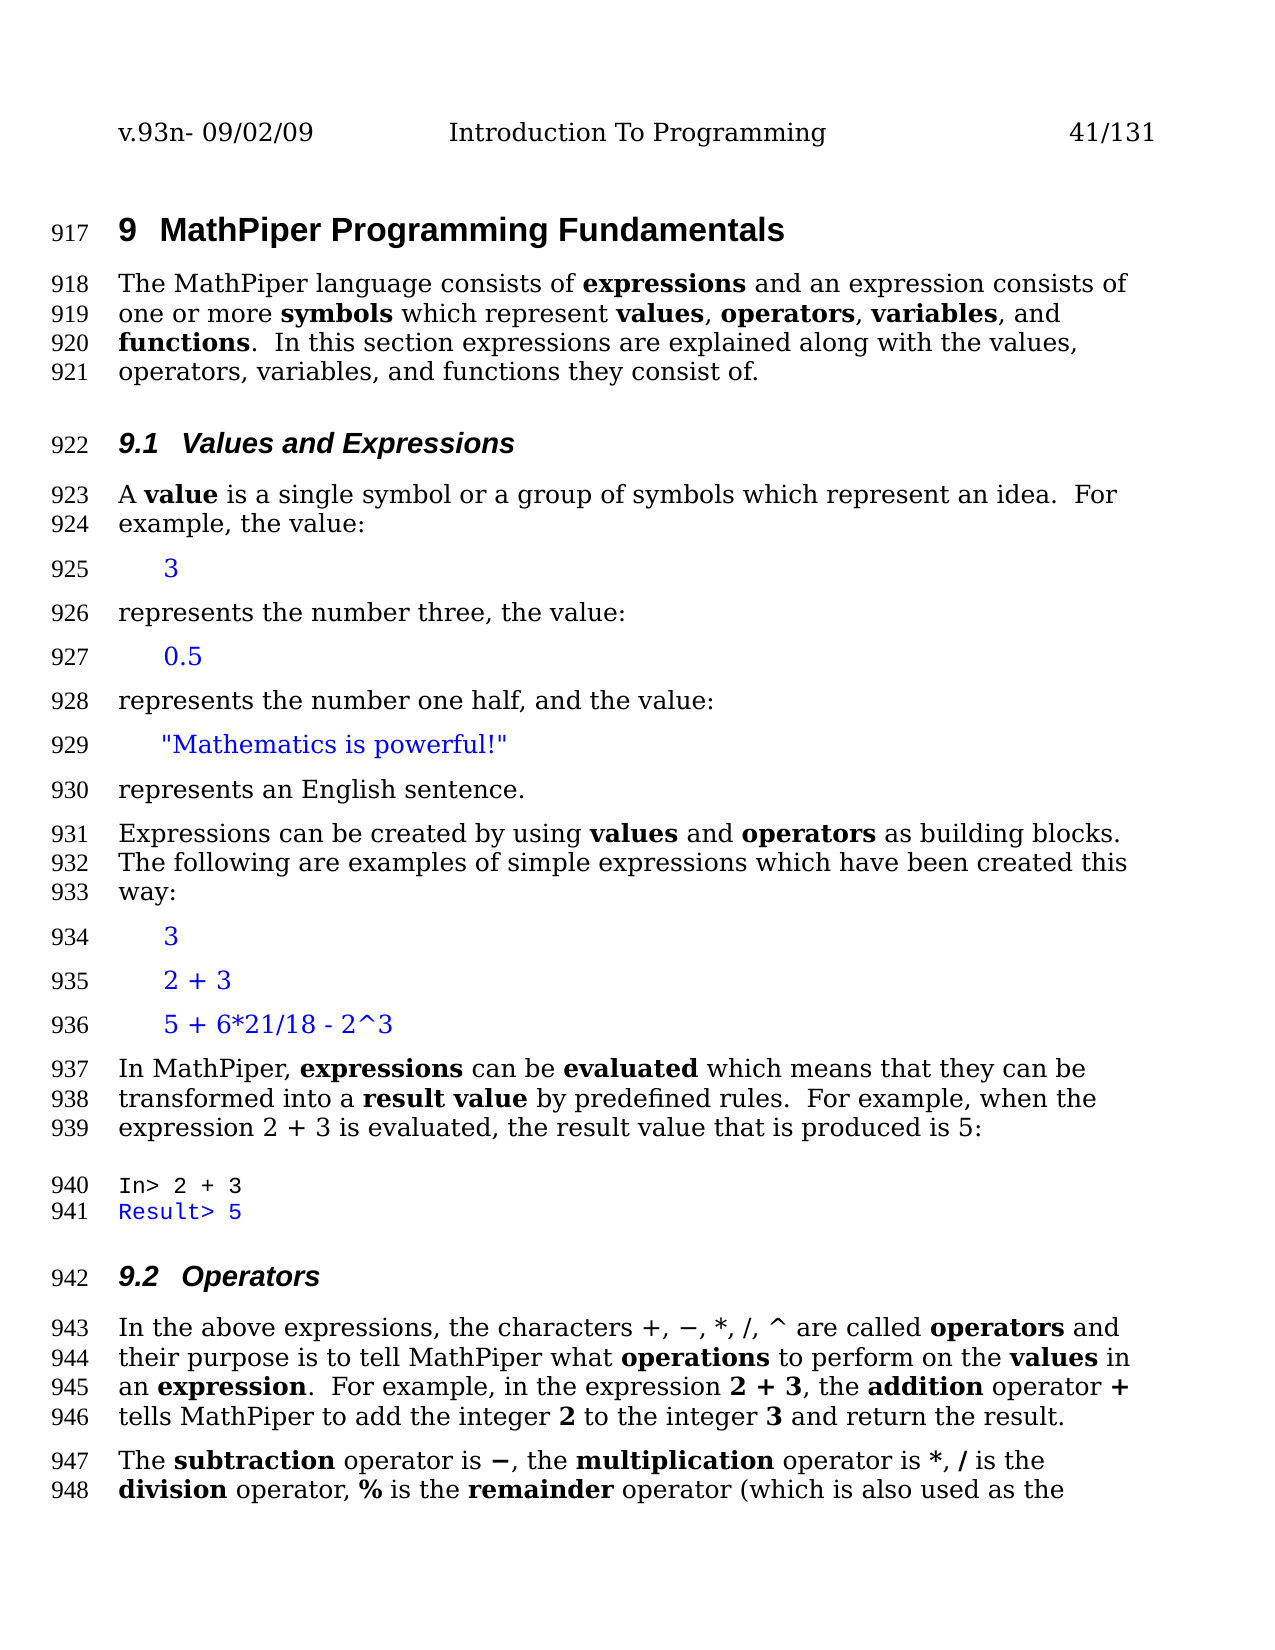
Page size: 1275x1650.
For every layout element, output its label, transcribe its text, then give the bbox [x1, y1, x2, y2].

text represents an English sentence. [118, 775, 1157, 804]
text 0.5 [163, 642, 1157, 671]
text In the above expressions, the characters +, −, *, /, ^ are called operators and their purpose is to tell MathPiper what operations to perform on the values in an expression. For example, in the expression 2 + 3, the addition operator + tells MathPiper to add the integer 2 to the integer 3 and return the result. [118, 1313, 1157, 1431]
text 3 [163, 554, 1157, 583]
subtitle MathPiper Programming Fundamentals [118, 210, 1157, 248]
text represents the number one half, and the value: [118, 686, 1157, 716]
text A value is a single symbol or a group of symbols which represent an idea. For example, the value: [118, 480, 1157, 539]
text The subtraction operator is −, the multiplication operator is *, / is the division operator, % is the remainder operator (which is also used as the [118, 1446, 1157, 1505]
text Expressions can be created by using values and operators as building blocks. The following are examples of simple expressions which have been created this way: [118, 819, 1157, 907]
text Result> 5 [118, 1200, 1157, 1226]
text In> 2 + 3 [118, 1174, 1157, 1200]
text "Mathematics is powerful!" [161, 731, 1157, 760]
text In MathPiper, expressions can be evaluated which means that they can be transformed into a result value by predefined rules. For example, when the expression 2 + 3 is evaluated, the result value that is produced is 5: [118, 1054, 1157, 1142]
text 2 + 3 [163, 966, 1157, 995]
text 5 + 6*21/18 - 2^3 [163, 1010, 1157, 1039]
subtitle Operators [118, 1259, 1157, 1292]
text The MathPiper language consists of expressions and an expression consists of one or more symbols which represent values, operators, variables, and functions. In this section expressions are explained along with the values, operators, variables, and functions they consist of. [118, 269, 1157, 387]
text 3 [163, 922, 1157, 951]
text represents the number three, the value: [118, 598, 1157, 627]
subtitle Values and Expressions [118, 426, 1157, 459]
